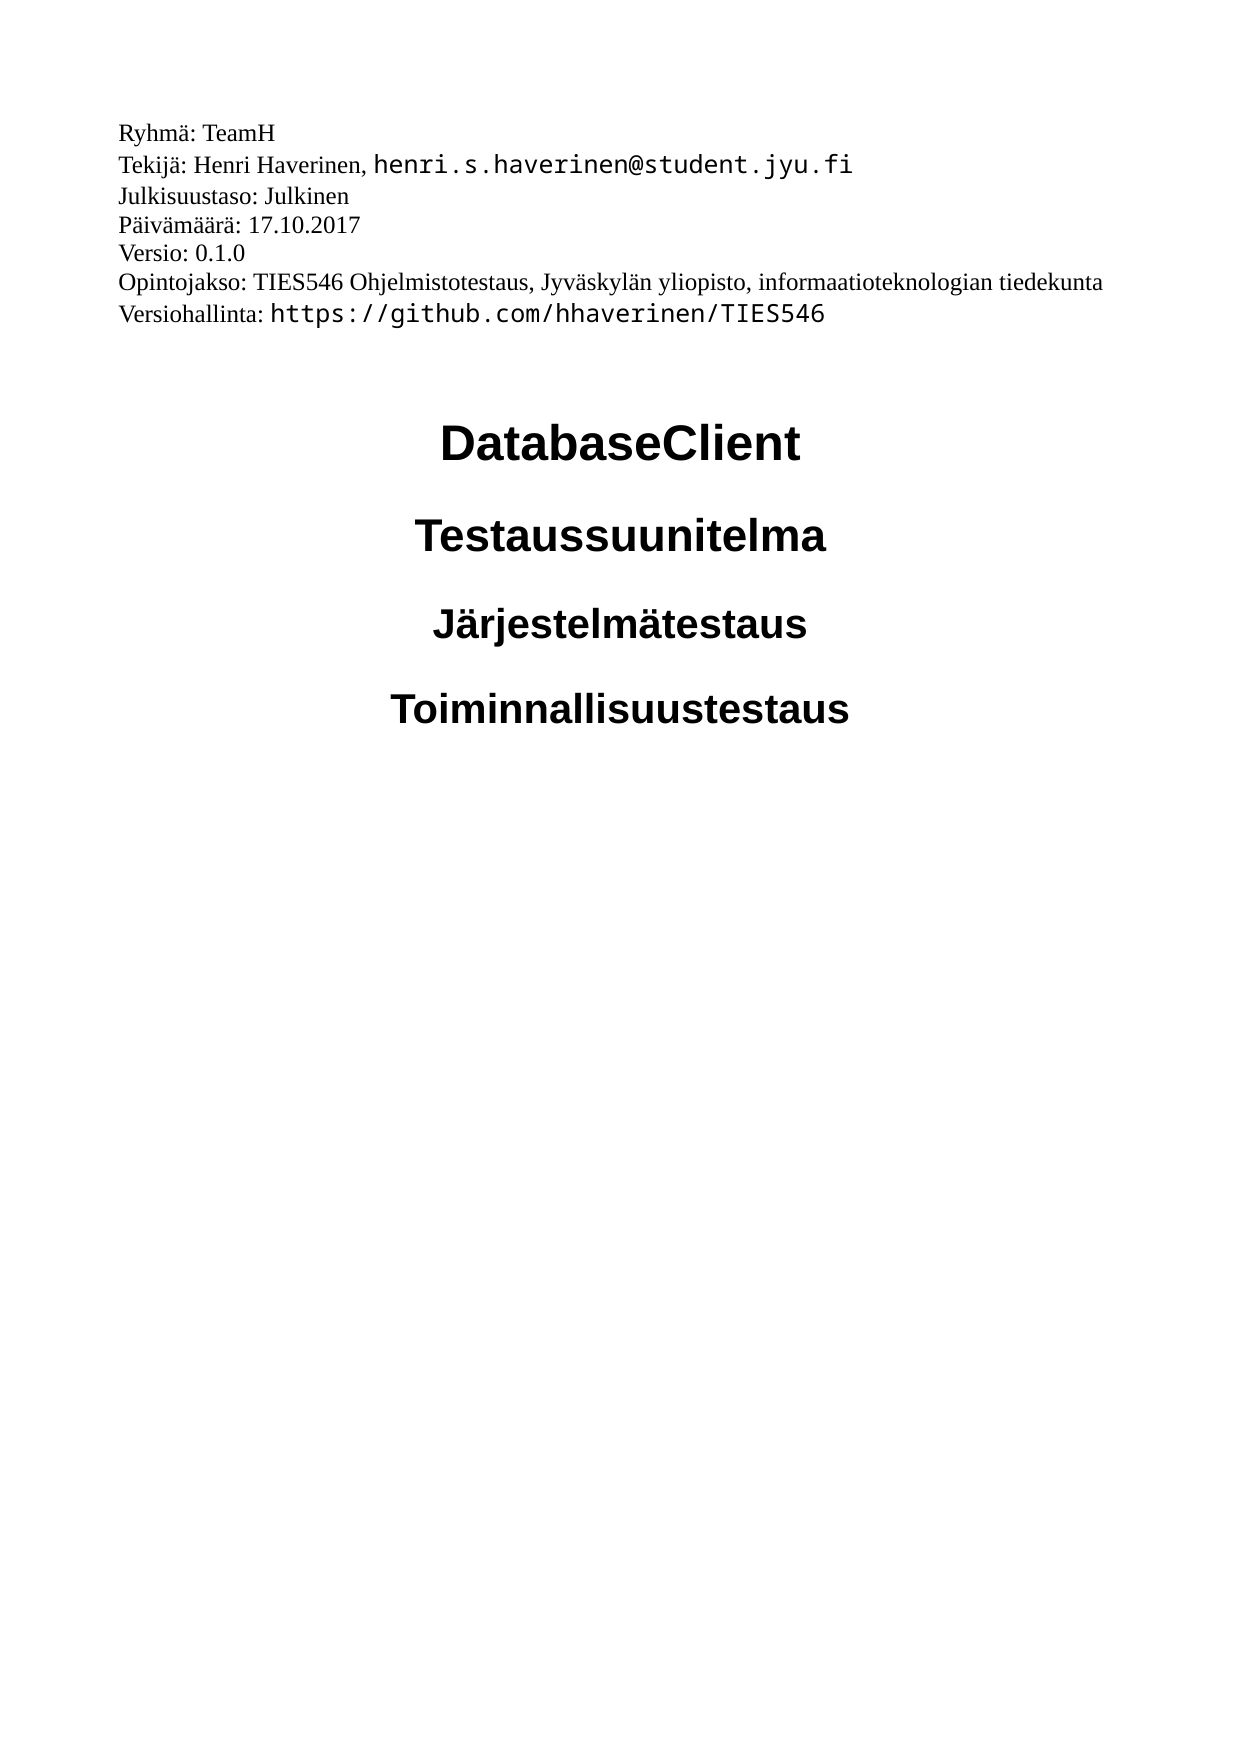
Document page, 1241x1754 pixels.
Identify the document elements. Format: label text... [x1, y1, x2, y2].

title DatabaseClient [118, 414, 1122, 471]
title Testaussuunitelma [118, 509, 1122, 561]
title Toiminnallisuustestaus [118, 684, 1122, 732]
title Järjestelmätestaus [118, 599, 1122, 647]
